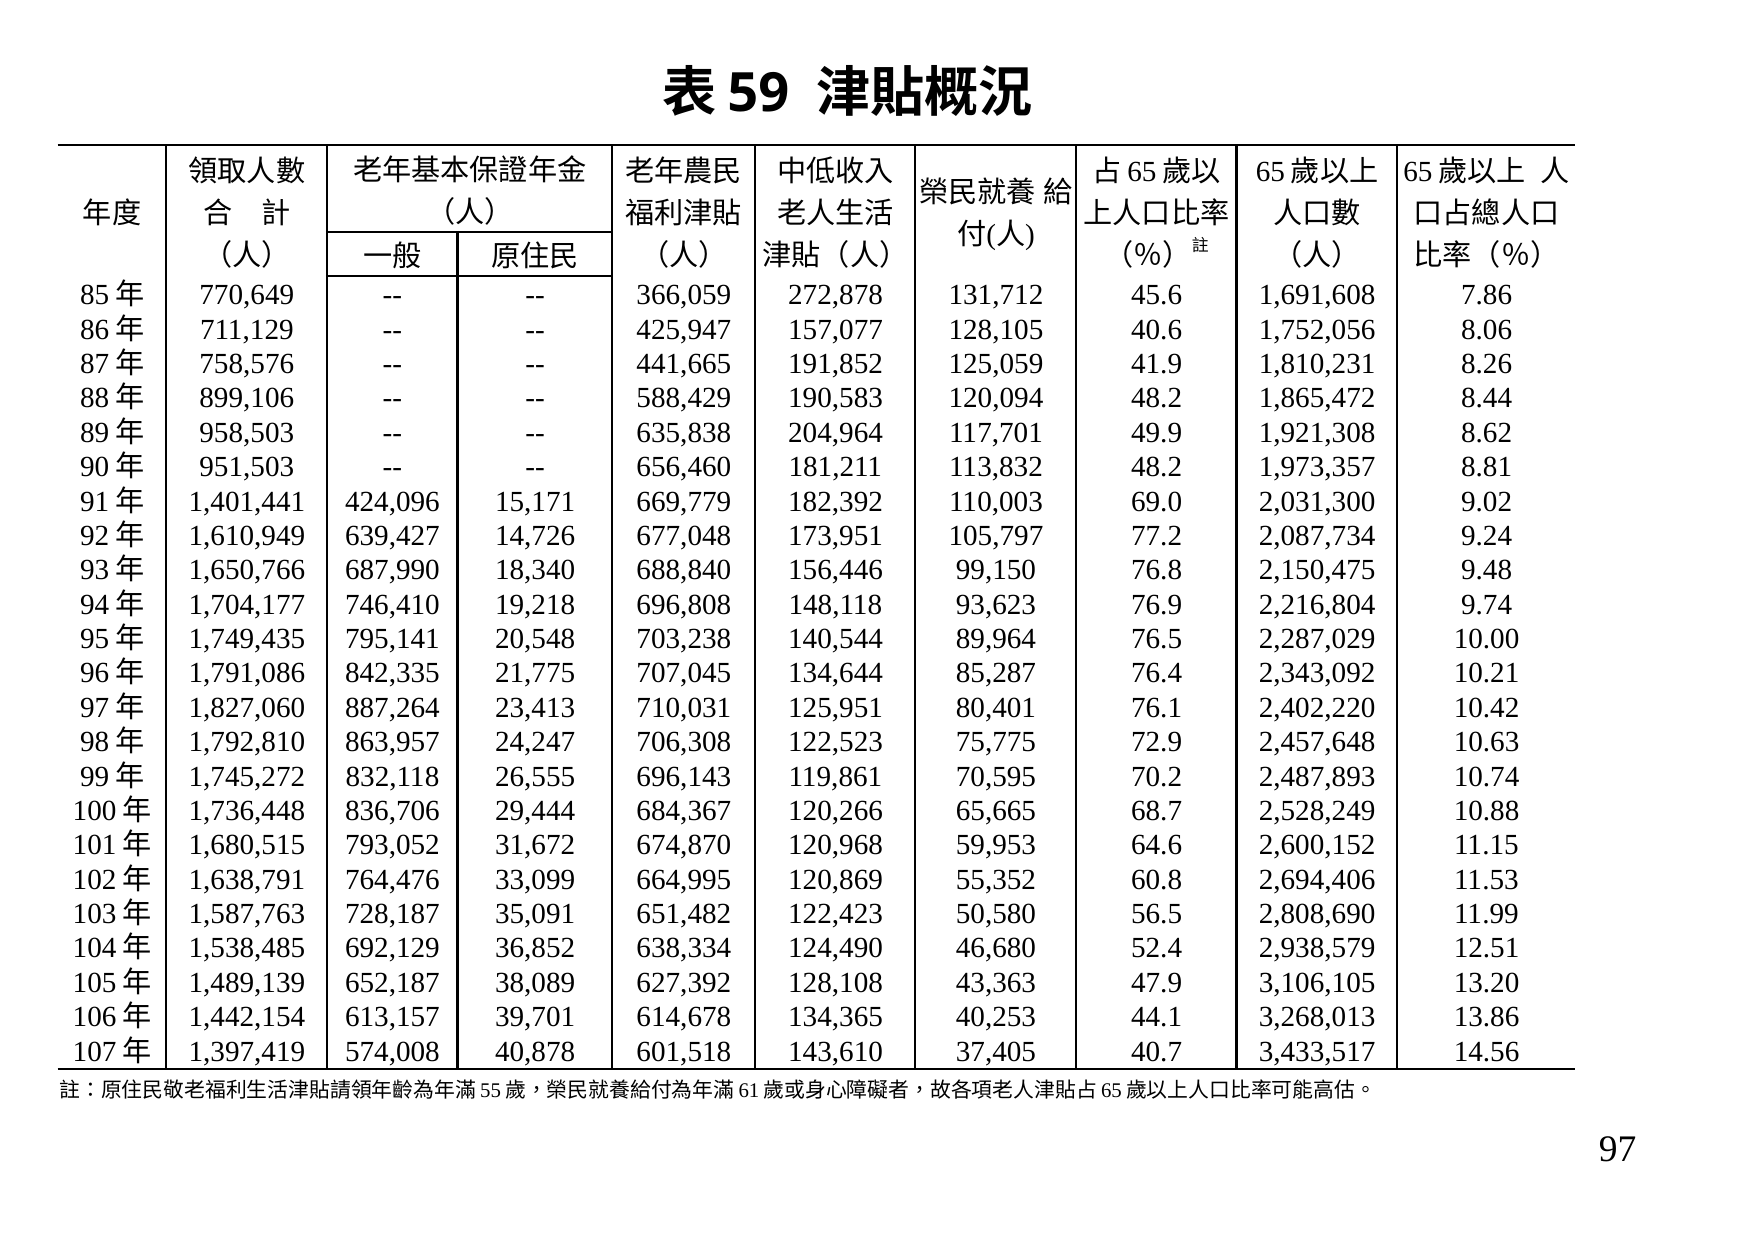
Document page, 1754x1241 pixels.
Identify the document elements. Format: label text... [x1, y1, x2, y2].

table_cell 29,444 [459, 793, 611, 827]
table_cell -- [459, 415, 611, 449]
table_cell 38,089 [459, 965, 611, 999]
table_header 65歲以上 人口數 （人） [1238, 146, 1396, 275]
table_cell 70,595 [916, 759, 1075, 793]
table_cell 1,638,791 [167, 862, 326, 896]
table_cell 652,187 [328, 965, 456, 999]
table_cell 117,701 [916, 415, 1075, 449]
table_cell 9.48 [1398, 552, 1575, 587]
table_cell 97年 [58, 690, 165, 724]
table_cell 958,503 [167, 415, 326, 449]
table_cell 131,712 [916, 275, 1075, 312]
table_cell 157,077 [756, 312, 914, 346]
table_cell 707,045 [613, 655, 754, 690]
table_cell -- [328, 277, 456, 312]
table_cell 69.0 [1077, 484, 1235, 518]
table_cell 124,490 [756, 930, 914, 965]
table_header 中低收入 老人生活 津貼（人） [756, 146, 914, 275]
table_cell 76.4 [1077, 655, 1235, 690]
table_cell 425,947 [613, 312, 754, 346]
table_cell 33,099 [459, 862, 611, 896]
table_cell 674,870 [613, 827, 754, 862]
table_cell 89,964 [916, 621, 1075, 655]
table_cell 104年 [58, 930, 165, 965]
table_cell 863,957 [328, 724, 456, 758]
table_cell 24,247 [459, 724, 611, 758]
table_cell 10.21 [1398, 655, 1575, 690]
table_cell 1,752,056 [1238, 312, 1396, 346]
table_cell 41.9 [1077, 346, 1235, 380]
table_cell 574,008 [328, 1034, 456, 1068]
table_cell 36,852 [459, 930, 611, 965]
table_cell 9.24 [1398, 518, 1575, 552]
table_cell 3,268,013 [1238, 999, 1396, 1033]
table_cell 44.1 [1077, 999, 1235, 1033]
table_cell 119,861 [756, 759, 914, 793]
table_cell 90年 [58, 449, 165, 483]
table_cell -- [328, 346, 456, 380]
table_cell 627,392 [613, 965, 754, 999]
table_cell 588,429 [613, 380, 754, 415]
table_cell 105,797 [916, 518, 1075, 552]
table_cell 9.02 [1398, 484, 1575, 518]
table_cell 68.7 [1077, 793, 1235, 827]
table_cell 10.42 [1398, 690, 1575, 724]
table_cell 2,087,734 [1238, 518, 1396, 552]
table_cell 60.8 [1077, 862, 1235, 896]
table_cell -- [459, 449, 611, 483]
table_cell 1,792,810 [167, 724, 326, 758]
table_cell 91年 [58, 484, 165, 518]
table_cell 204,964 [756, 415, 914, 449]
table_cell 836,706 [328, 793, 456, 827]
table_header 65歲以上 人口占總人口比率（％） [1398, 146, 1575, 275]
table_cell 50,580 [916, 896, 1075, 930]
table_cell 1,749,435 [167, 621, 326, 655]
table_cell 55,352 [916, 862, 1075, 896]
table_cell 887,264 [328, 690, 456, 724]
table_cell 59,953 [916, 827, 1075, 862]
table_cell 10.88 [1398, 793, 1575, 827]
table_cell 638,334 [613, 930, 754, 965]
table_cell 40.6 [1077, 312, 1235, 346]
table_cell 65,665 [916, 793, 1075, 827]
table_cell 11.53 [1398, 862, 1575, 896]
table_cell 687,990 [328, 552, 456, 587]
table_cell 770,649 [167, 275, 326, 312]
table_cell 8.62 [1398, 415, 1575, 449]
table_cell 181,211 [756, 449, 914, 483]
table_cell 2,216,804 [1238, 587, 1396, 621]
table_cell 37,405 [916, 1034, 1075, 1068]
table_cell 696,808 [613, 587, 754, 621]
table_cell 120,094 [916, 380, 1075, 415]
table_header 領取人數 合 計 （人） [167, 146, 326, 275]
table_cell 125,951 [756, 690, 914, 724]
table_cell 2,808,690 [1238, 896, 1396, 930]
table_cell 46,680 [916, 930, 1075, 965]
table_cell 12.51 [1398, 930, 1575, 965]
table_cell 1,791,086 [167, 655, 326, 690]
table_cell 2,938,579 [1238, 930, 1396, 965]
table_cell 99,150 [916, 552, 1075, 587]
table_cell 110,003 [916, 484, 1075, 518]
table_cell 76.1 [1077, 690, 1235, 724]
table_cell 173,951 [756, 518, 914, 552]
table_cell 102年 [58, 862, 165, 896]
table_cell 11.15 [1398, 827, 1575, 862]
table_cell 13.20 [1398, 965, 1575, 999]
table_cell -- [459, 312, 611, 346]
table_cell 8.06 [1398, 312, 1575, 346]
table_cell 14.56 [1398, 1034, 1575, 1068]
table_cell 120,968 [756, 827, 914, 862]
table_cell 56.5 [1077, 896, 1235, 930]
table_cell 711,129 [167, 312, 326, 346]
table_cell 795,141 [328, 621, 456, 655]
table_header 老年基本保證年金 （人） [328, 146, 611, 231]
table_cell 85年 [58, 275, 165, 312]
table_cell 76.5 [1077, 621, 1235, 655]
table_cell 156,446 [756, 552, 914, 587]
table_cell 832,118 [328, 759, 456, 793]
table_cell 1,865,472 [1238, 380, 1396, 415]
table_cell 76.8 [1077, 552, 1235, 587]
table_cell 95年 [58, 621, 165, 655]
table_cell 120,266 [756, 793, 914, 827]
table_cell 710,031 [613, 690, 754, 724]
table_cell 601,518 [613, 1034, 754, 1068]
table_cell 2,343,092 [1238, 655, 1396, 690]
table_cell 87年 [58, 346, 165, 380]
table_cell 3,106,105 [1238, 965, 1396, 999]
table_cell 122,523 [756, 724, 914, 758]
table_cell 1,691,608 [1238, 275, 1396, 312]
table_cell 93年 [58, 552, 165, 587]
table_cell 31,672 [459, 827, 611, 862]
table_cell 684,367 [613, 793, 754, 827]
table_cell 88年 [58, 380, 165, 415]
table_cell 134,365 [756, 999, 914, 1033]
table_header 老年農民 福利津貼 （人） [613, 146, 754, 275]
table_cell 1,680,515 [167, 827, 326, 862]
table_cell 793,052 [328, 827, 456, 862]
table_cell 89年 [58, 415, 165, 449]
table_cell 122,423 [756, 896, 914, 930]
table_cell -- [328, 449, 456, 483]
table_header 榮民就養 給付(人) [916, 146, 1075, 275]
table_cell 688,840 [613, 552, 754, 587]
table_cell 75,775 [916, 724, 1075, 758]
table_cell 40,878 [459, 1034, 611, 1068]
table_cell 2,150,475 [1238, 552, 1396, 587]
table_cell 664,995 [613, 862, 754, 896]
table_cell 8.44 [1398, 380, 1575, 415]
table_cell 1,704,177 [167, 587, 326, 621]
table_cell 2,487,893 [1238, 759, 1396, 793]
table_cell 26,555 [459, 759, 611, 793]
table_cell 64.6 [1077, 827, 1235, 862]
table_cell 103年 [58, 896, 165, 930]
table_cell 128,105 [916, 312, 1075, 346]
table_cell 100年 [58, 793, 165, 827]
table_cell 85,287 [916, 655, 1075, 690]
table_cell 10.74 [1398, 759, 1575, 793]
table_cell 19,218 [459, 587, 611, 621]
table_cell 703,238 [613, 621, 754, 655]
table_cell 8.81 [1398, 449, 1575, 483]
table_cell 692,129 [328, 930, 456, 965]
table_cell 1,745,272 [167, 759, 326, 793]
table_cell 125,059 [916, 346, 1075, 380]
table_cell 1,610,949 [167, 518, 326, 552]
table_cell 18,340 [459, 552, 611, 587]
table_cell 7.86 [1398, 275, 1575, 312]
table_cell 148,118 [756, 587, 914, 621]
table_cell 70.2 [1077, 759, 1235, 793]
table_cell 441,665 [613, 346, 754, 380]
table_cell 746,410 [328, 587, 456, 621]
table_cell 1,401,441 [167, 484, 326, 518]
table_cell 35,091 [459, 896, 611, 930]
table_cell 639,427 [328, 518, 456, 552]
table_cell 99年 [58, 759, 165, 793]
table_cell 1,973,357 [1238, 449, 1396, 483]
table_cell 120,869 [756, 862, 914, 896]
table_cell 2,600,152 [1238, 827, 1396, 862]
table_cell -- [459, 277, 611, 312]
table_cell 14,726 [459, 518, 611, 552]
table_cell 1,538,485 [167, 930, 326, 965]
table_cell 614,678 [613, 999, 754, 1033]
table_cell 11.99 [1398, 896, 1575, 930]
table_cell 143,610 [756, 1034, 914, 1068]
table_cell 1,827,060 [167, 690, 326, 724]
table_cell 1,810,231 [1238, 346, 1396, 380]
table_cell 1,397,419 [167, 1034, 326, 1068]
table_cell 764,476 [328, 862, 456, 896]
table_cell 72.9 [1077, 724, 1235, 758]
table_cell 2,457,648 [1238, 724, 1396, 758]
table_cell 2,402,220 [1238, 690, 1396, 724]
table_cell 101年 [58, 827, 165, 862]
table_cell 728,187 [328, 896, 456, 930]
table_cell 10.00 [1398, 621, 1575, 655]
table_cell 80,401 [916, 690, 1075, 724]
table_cell 52.4 [1077, 930, 1235, 965]
table_cell 77.2 [1077, 518, 1235, 552]
table_cell 140,544 [756, 621, 914, 655]
table_cell 128,108 [756, 965, 914, 999]
table_cell 96年 [58, 655, 165, 690]
table_cell -- [328, 415, 456, 449]
table_cell 613,157 [328, 999, 456, 1033]
table_header 占65歲以上人口比率（％）註 [1077, 146, 1235, 275]
table_cell 1,921,308 [1238, 415, 1396, 449]
table_cell 635,838 [613, 415, 754, 449]
table_cell 20,548 [459, 621, 611, 655]
table_cell 951,503 [167, 449, 326, 483]
table_cell 92年 [58, 518, 165, 552]
table_cell 原住民 [459, 233, 611, 275]
table_cell 一般 [328, 233, 456, 275]
table_cell 2,694,406 [1238, 862, 1396, 896]
table_cell 8.26 [1398, 346, 1575, 380]
table_cell 93,623 [916, 587, 1075, 621]
table_cell 182,392 [756, 484, 914, 518]
table_cell 190,583 [756, 380, 914, 415]
table_cell 47.9 [1077, 965, 1235, 999]
table_cell 656,460 [613, 449, 754, 483]
table_cell 758,576 [167, 346, 326, 380]
table_cell 40,253 [916, 999, 1075, 1033]
table_cell 1,489,139 [167, 965, 326, 999]
table_cell 48.2 [1077, 449, 1235, 483]
table_cell 191,852 [756, 346, 914, 380]
table_cell 9.74 [1398, 587, 1575, 621]
table_cell -- [459, 380, 611, 415]
table_cell 10.63 [1398, 724, 1575, 758]
table_cell 94年 [58, 587, 165, 621]
table_cell 86年 [58, 312, 165, 346]
table_cell 15,171 [459, 484, 611, 518]
text 註：原住民敬老福利生活津貼請領年齡為年滿55歲，榮民就養給付為年滿61歲或身心障礙者，故各項老人津貼占65歲以上人口比率可能高估。 [59, 1070, 1636, 1107]
table_cell -- [328, 380, 456, 415]
subtitle 表59 津貼概況 [59, 32, 1636, 144]
table_cell 2,287,029 [1238, 621, 1396, 655]
table_cell 98年 [58, 724, 165, 758]
table_cell 1,650,766 [167, 552, 326, 587]
table_cell 2,528,249 [1238, 793, 1396, 827]
table_cell 48.2 [1077, 380, 1235, 415]
table_cell 3,433,517 [1238, 1034, 1396, 1068]
table_cell 13.86 [1398, 999, 1575, 1033]
table_cell 49.9 [1077, 415, 1235, 449]
table_cell 842,335 [328, 655, 456, 690]
table_cell 677,048 [613, 518, 754, 552]
table_cell 424,096 [328, 484, 456, 518]
table_cell 45.6 [1077, 275, 1235, 312]
table_cell 272,878 [756, 275, 914, 312]
table_cell 105年 [58, 965, 165, 999]
table_cell 113,832 [916, 449, 1075, 483]
table_cell 1,736,448 [167, 793, 326, 827]
table_cell 39,701 [459, 999, 611, 1033]
table_cell 2,031,300 [1238, 484, 1396, 518]
table_cell 696,143 [613, 759, 754, 793]
table_cell 706,308 [613, 724, 754, 758]
table_cell -- [459, 346, 611, 380]
table_cell 23,413 [459, 690, 611, 724]
table_cell 1,587,763 [167, 896, 326, 930]
table_cell 43,363 [916, 965, 1075, 999]
table_cell -- [328, 312, 456, 346]
table_cell 366,059 [613, 275, 754, 312]
table_cell 134,644 [756, 655, 914, 690]
table_cell 669,779 [613, 484, 754, 518]
table_cell 21,775 [459, 655, 611, 690]
table_cell 107年 [58, 1034, 165, 1068]
table_header 年度 [58, 146, 165, 275]
table_cell 1,442,154 [167, 999, 326, 1033]
table_cell 651,482 [613, 896, 754, 930]
table_cell 76.9 [1077, 587, 1235, 621]
table_cell 106年 [58, 999, 165, 1033]
table_cell 40.7 [1077, 1034, 1235, 1068]
table_cell 899,106 [167, 380, 326, 415]
